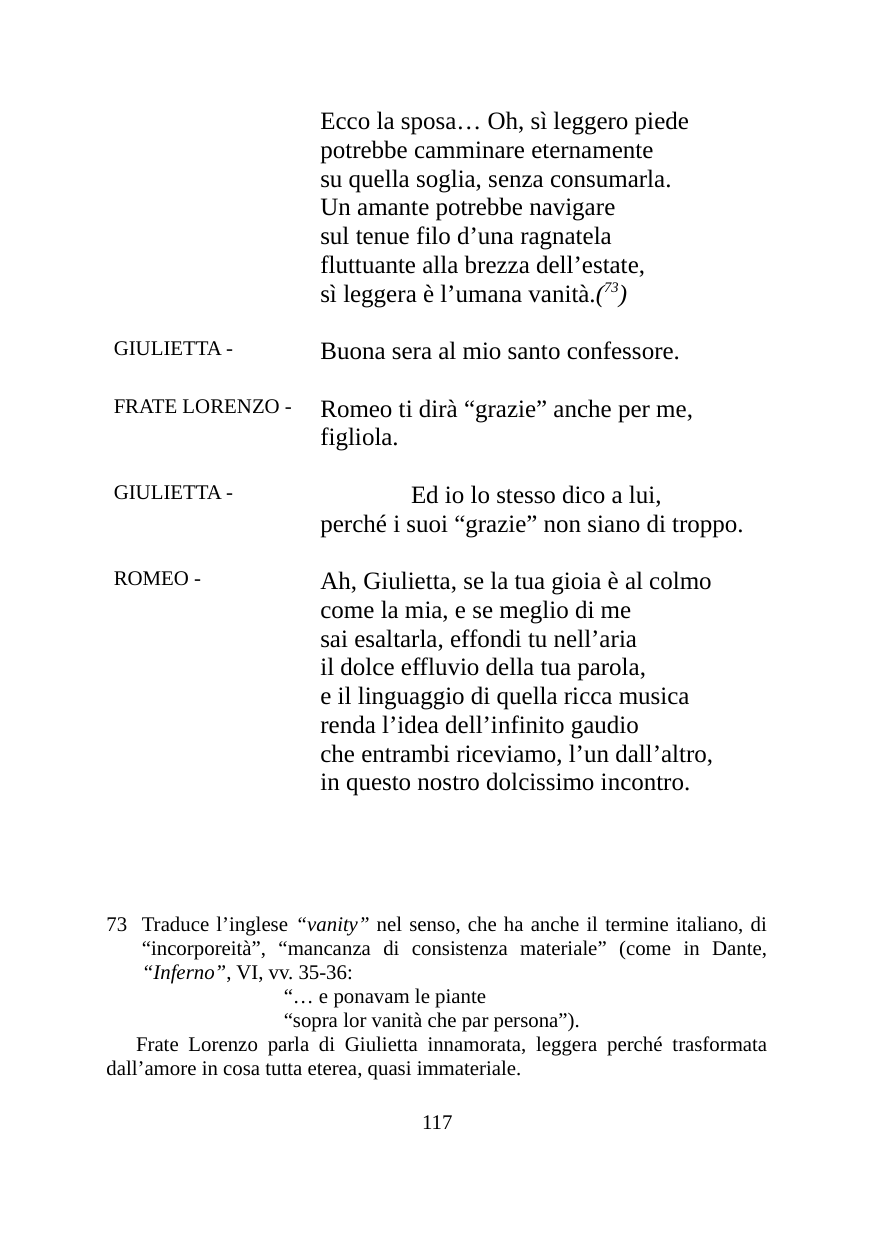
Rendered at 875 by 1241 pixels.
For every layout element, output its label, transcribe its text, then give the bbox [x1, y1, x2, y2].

table_cell Romeo ti dirà “grazie” anche per me, figliola. [313, 394, 768, 480]
table_cell [106, 106, 313, 336]
table_cell ROMEO - [106, 566, 313, 825]
table_cell Ecco la sposa… Oh, sì leggero piede potrebbe camminare eternamente su quella soglia, senza consumarla. Un amante potrebbe navigare sul tenue filo d’una ragnatela fluttuante alla brezza dell’estate, sì leggera è l’umana vanità.() [313, 106, 768, 336]
table_cell Buona sera al mio santo confessore. [313, 336, 768, 394]
table_cell GIULIETTA - [106, 480, 313, 566]
table_cell GIULIETTA - [106, 336, 313, 394]
table_cell Ah, Giulietta, se la tua gioia è al colmo come la mia, e se meglio di me sai esaltarla, effondi tu nell’aria il dolce effluvio della tua parola, e il linguaggio di quella ricca musica renda l’idea dell’infinito gaudio che entrambi riceviamo, l’un dall’altro, in questo nostro dolcissimo incontro. [313, 566, 768, 825]
table_cell Ed io lo stesso dico a lui, perché i suoi “grazie” non siano di troppo. [313, 480, 768, 566]
table_cell FRATE LORENZO - [106, 394, 313, 480]
